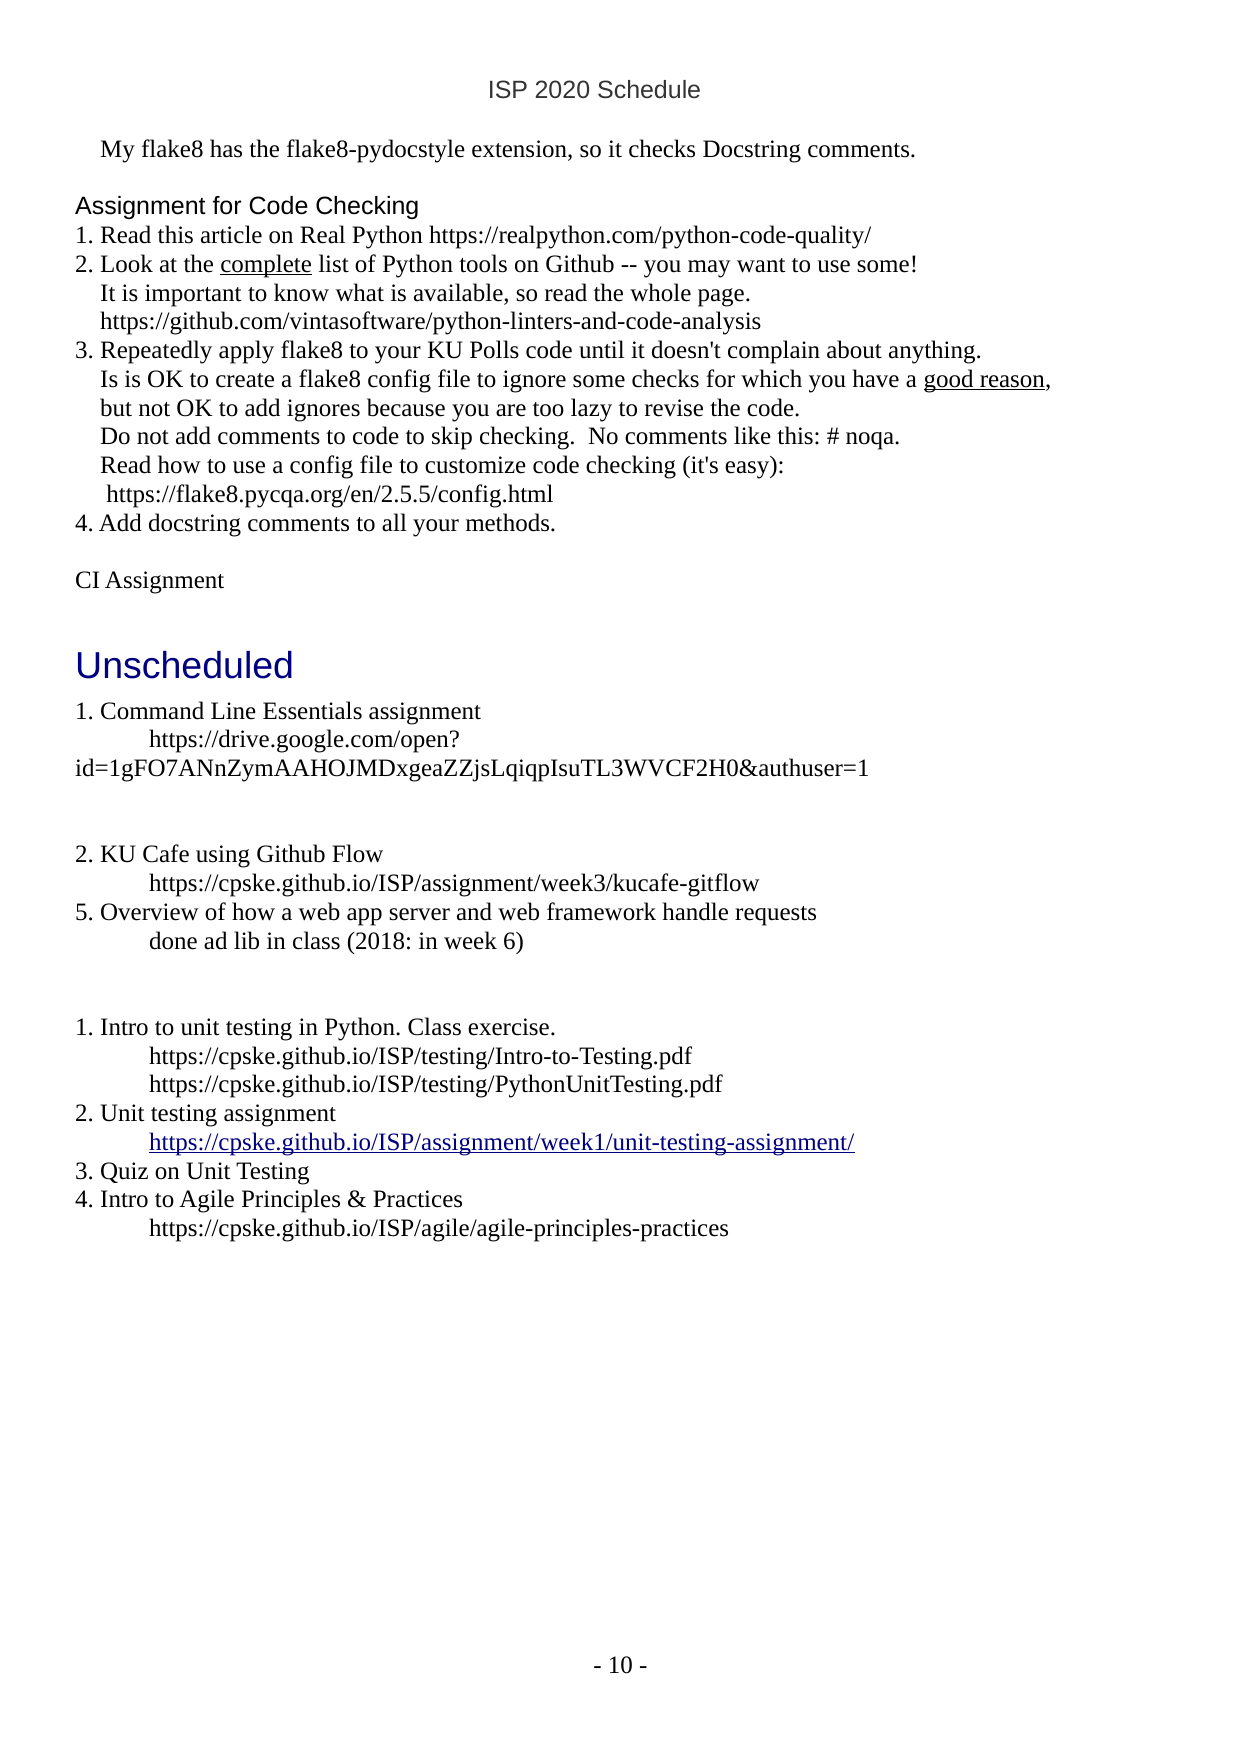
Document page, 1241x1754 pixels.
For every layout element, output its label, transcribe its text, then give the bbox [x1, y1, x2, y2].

text 4. Intro to Agile Principles & Practices [75, 1184, 1166, 1213]
text Assignment for Code Checking [75, 191, 1166, 220]
text https://flake8.pycqa.org/en/2.5.5/config.html [75, 479, 1166, 508]
text 1. Read this article on Real Python https://realpython.com/python-code-quality/ [75, 220, 1166, 249]
text https://cpske.github.io/ISP/testing/Intro-to-Testing.pdf [75, 1041, 1166, 1069]
text 4. Add docstring comments to all your methods. [75, 508, 1166, 536]
text 3. Quiz on Unit Testing [75, 1156, 1166, 1184]
text https://cpske.github.io/ISP/assignment/week3/kucafe-gitflow [75, 868, 1166, 897]
text 1. Intro to unit testing in Python. Class exercise. [75, 1012, 1166, 1041]
text CI Assignment [75, 565, 1166, 594]
text https://cpske.github.io/ISP/agile/agile-principles-practices [75, 1213, 1166, 1242]
text My flake8 has the flake8-pydocstyle extension, so it checks Docstring comments. [75, 134, 1166, 163]
text done ad lib in class (2018: in week 6) [75, 926, 1166, 954]
text Read how to use a config file to customize code checking (it's easy): [75, 450, 1166, 479]
text 5. Overview of how a web app server and web framework handle requests [75, 897, 1166, 926]
text https://github.com/vintasoftware/python-linters-and-code-analysis [75, 306, 1166, 335]
text https://drive.google.com/open?id=1gFO7ANnZymAAHOJMDxgeaZZjsLqiqpIsuTL3WVCF2H0&authuser=1 [75, 724, 1166, 782]
text 3. Repeatedly apply flake8 to your KU Polls code until it doesn't complain about anything. Is is OK to create a flake8 config file to ignore some checks for which you have a good reason, [75, 335, 1166, 393]
text https://cpske.github.io/ISP/testing/PythonUnitTesting.pdf [75, 1069, 1166, 1098]
text https://cpske.github.io/ISP/assignment/week1/unit-testing-assignment/ [75, 1127, 1166, 1156]
text Do not add comments to code to skip checking. No comments like this: # noqa. [75, 421, 1166, 450]
text but not OK to add ignores because you are too lazy to revise the code. [75, 393, 1166, 421]
text 2. Look at the complete list of Python tools on Github -- you may want to use some! It is important to know what is available, so read the whole page. [75, 249, 1166, 306]
text 1. Command Line Essentials assignment [75, 696, 1166, 724]
text 2. KU Cafe using Github Flow [75, 839, 1166, 868]
subtitle Unscheduled [75, 644, 1166, 687]
text 2. Unit testing assignment [75, 1098, 1166, 1127]
